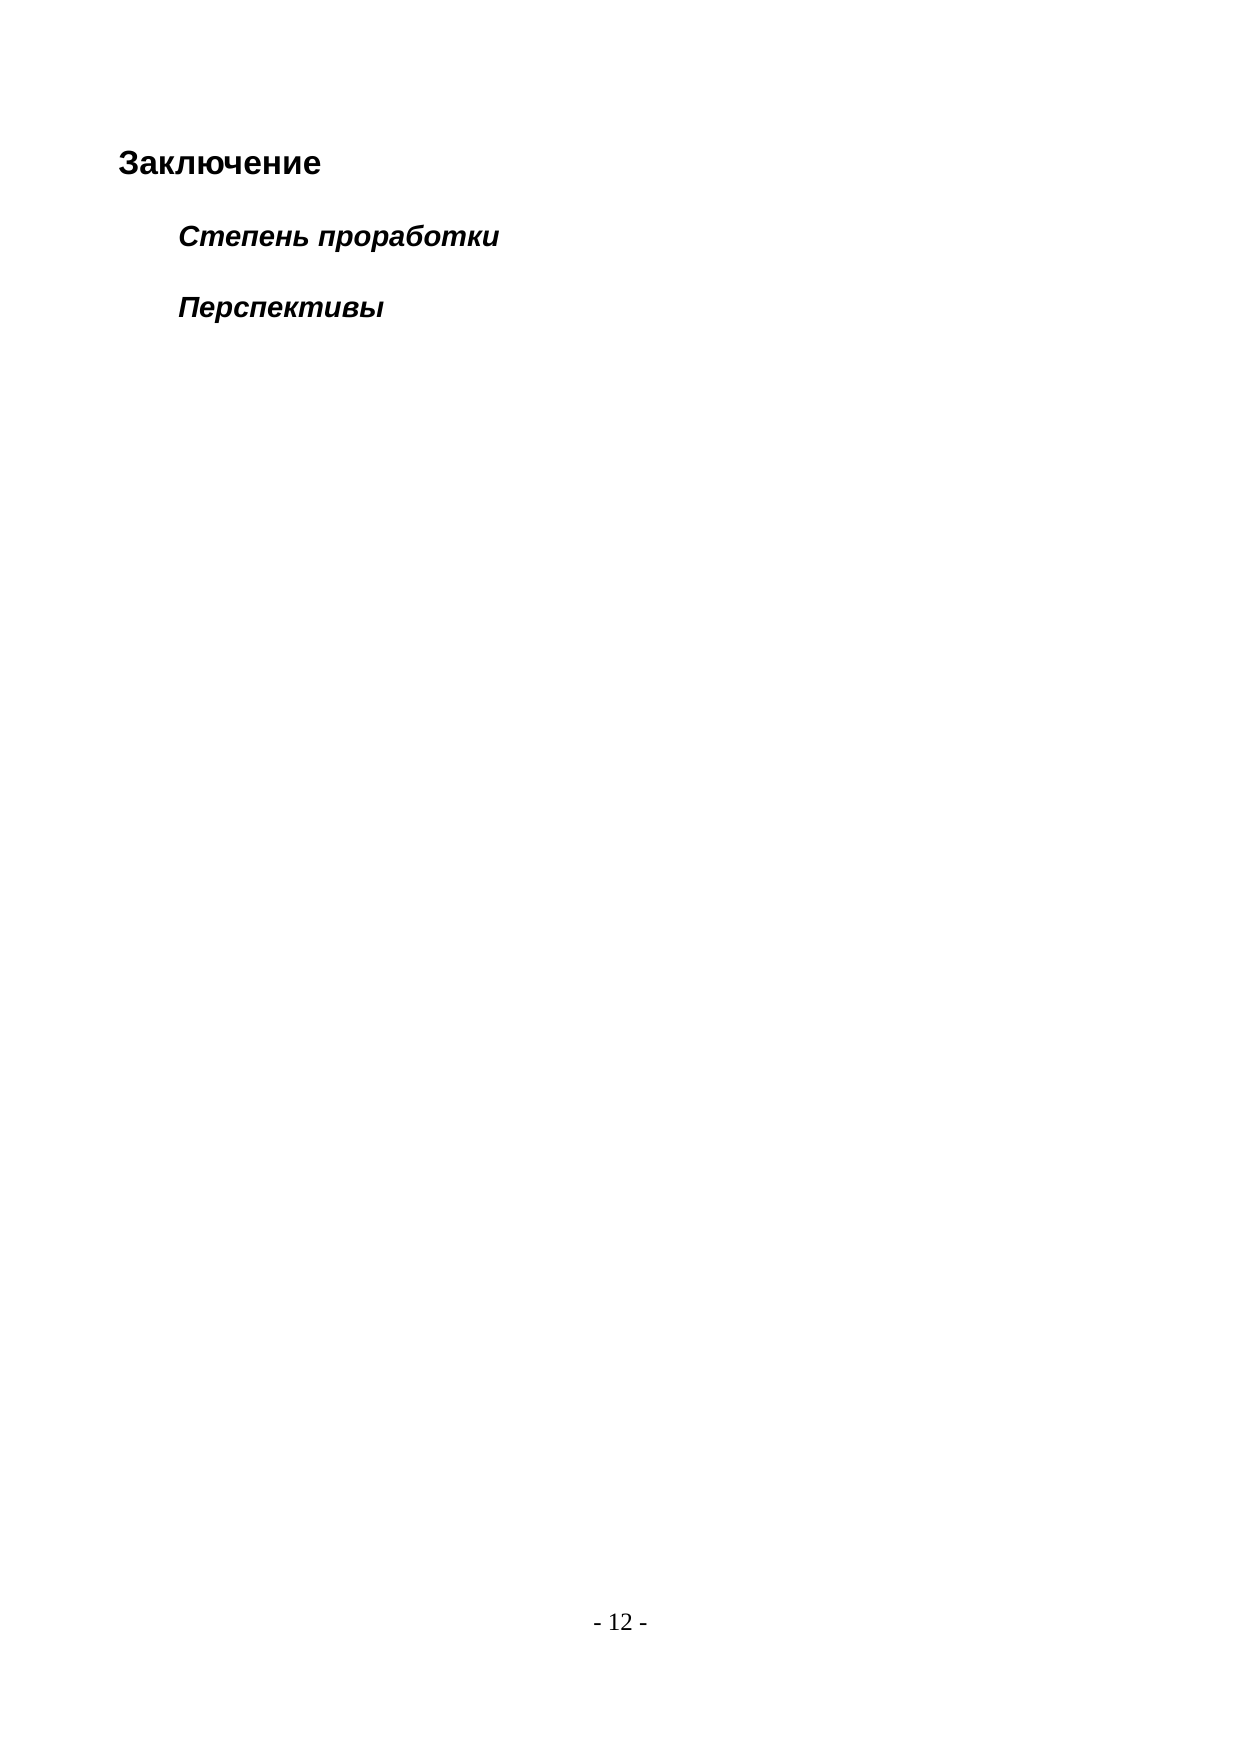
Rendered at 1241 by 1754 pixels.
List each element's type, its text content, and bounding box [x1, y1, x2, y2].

subtitle Заключение [118, 143, 1122, 182]
subtitle Степень проработки [118, 219, 1122, 253]
subtitle Перспективы [118, 290, 1122, 324]
